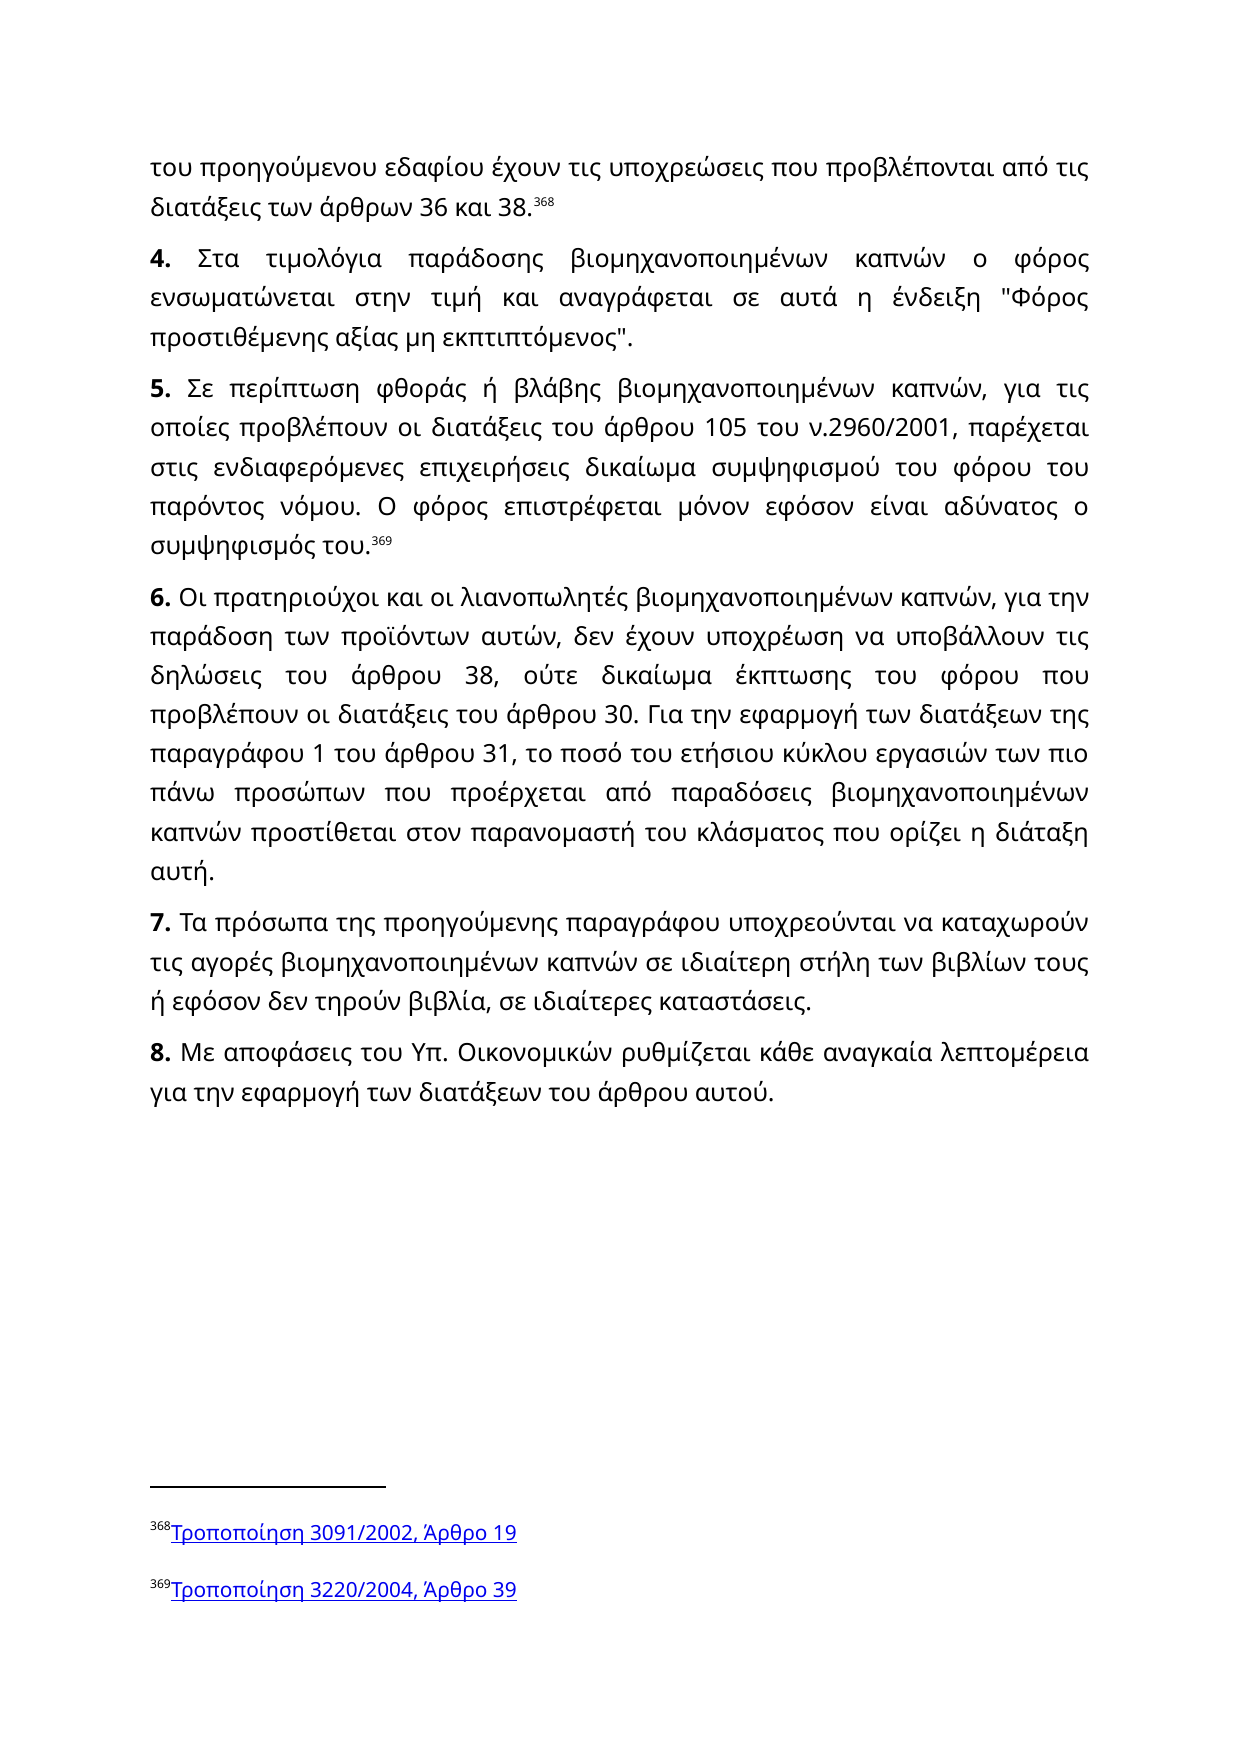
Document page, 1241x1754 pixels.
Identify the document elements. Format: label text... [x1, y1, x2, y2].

text Τροποποίηση 3220/2004, Άρθρο 39 [150, 1576, 1090, 1604]
text 4. Στα τιμολόγια παράδοσης βιομηχανοποιημένων καπνών ο φόρος ενσωματώνεται στην τιμή και αναγράφεται σε αυτά η ένδειξη "Φόρος προστιθέμενης αξίας μη εκπτιπτόμενος". [150, 241, 1090, 353]
text 8. Με αποφάσεις του Υπ. Οικονομικών ρυθμίζεται κάθε αναγκαία λεπτομέρεια για την εφαρμογή των διατάξεων του άρθρου αυτού. [150, 1035, 1090, 1108]
text Τροποποίηση 3091/2002, Άρθρο 19 [150, 1518, 1090, 1546]
text του προηγούμενου εδαφίου έχουν τις υποχρεώσεις που προβλέπονται από τις διατάξεις των άρθρων 36 και 38. [150, 150, 1090, 223]
text 6. Οι πρατηριούχοι και οι λιανοπωλητές βιομηχανοποιημένων καπνών, για την παράδοση των προϊόντων αυτών, δεν έχουν υποχρέωση να υποβάλλουν τις δηλώσεις του άρθρου 38, ούτε δικαίωμα έκπτωσης του φόρου που προβλέπουν οι διατάξεις του άρθρου 30. Για την εφαρμογή των διατάξεων της παραγράφου 1 του άρθρου 31, το ποσό του ετήσιου κύκλου εργασιών των πιο πάνω προσώπων που προέρχεται από παραδόσεις βιομηχανοποιημένων καπνών προστίθεται στον παρανομαστή του κλάσματος που ορίζει η διάταξη αυτή. [150, 579, 1090, 887]
text 7. Τα πρόσωπα της προηγούμενης παραγράφου υποχρεούνται να καταχωρούν τις αγορές βιομηχανοποιημένων καπνών σε ιδιαίτερη στήλη των βιβλίων τους ή εφόσον δεν τηρούν βιβλία, σε ιδιαίτερες καταστάσεις. [150, 905, 1090, 1017]
text 5. Σε περίπτωση φθοράς ή βλάβης βιομηχανοποιημένων καπνών, για τις οποίες προβλέπουν οι διατάξεις του άρθρου 105 του ν.2960/2001, παρέχεται στις ενδιαφερόμενες επιχειρήσεις δικαίωμα συμψηφισμού του φόρου του παρόντος νόμου. Ο φόρος επιστρέφεται μόνον εφόσον είναι αδύνατος ο συμψηφισμός του. [150, 371, 1090, 562]
